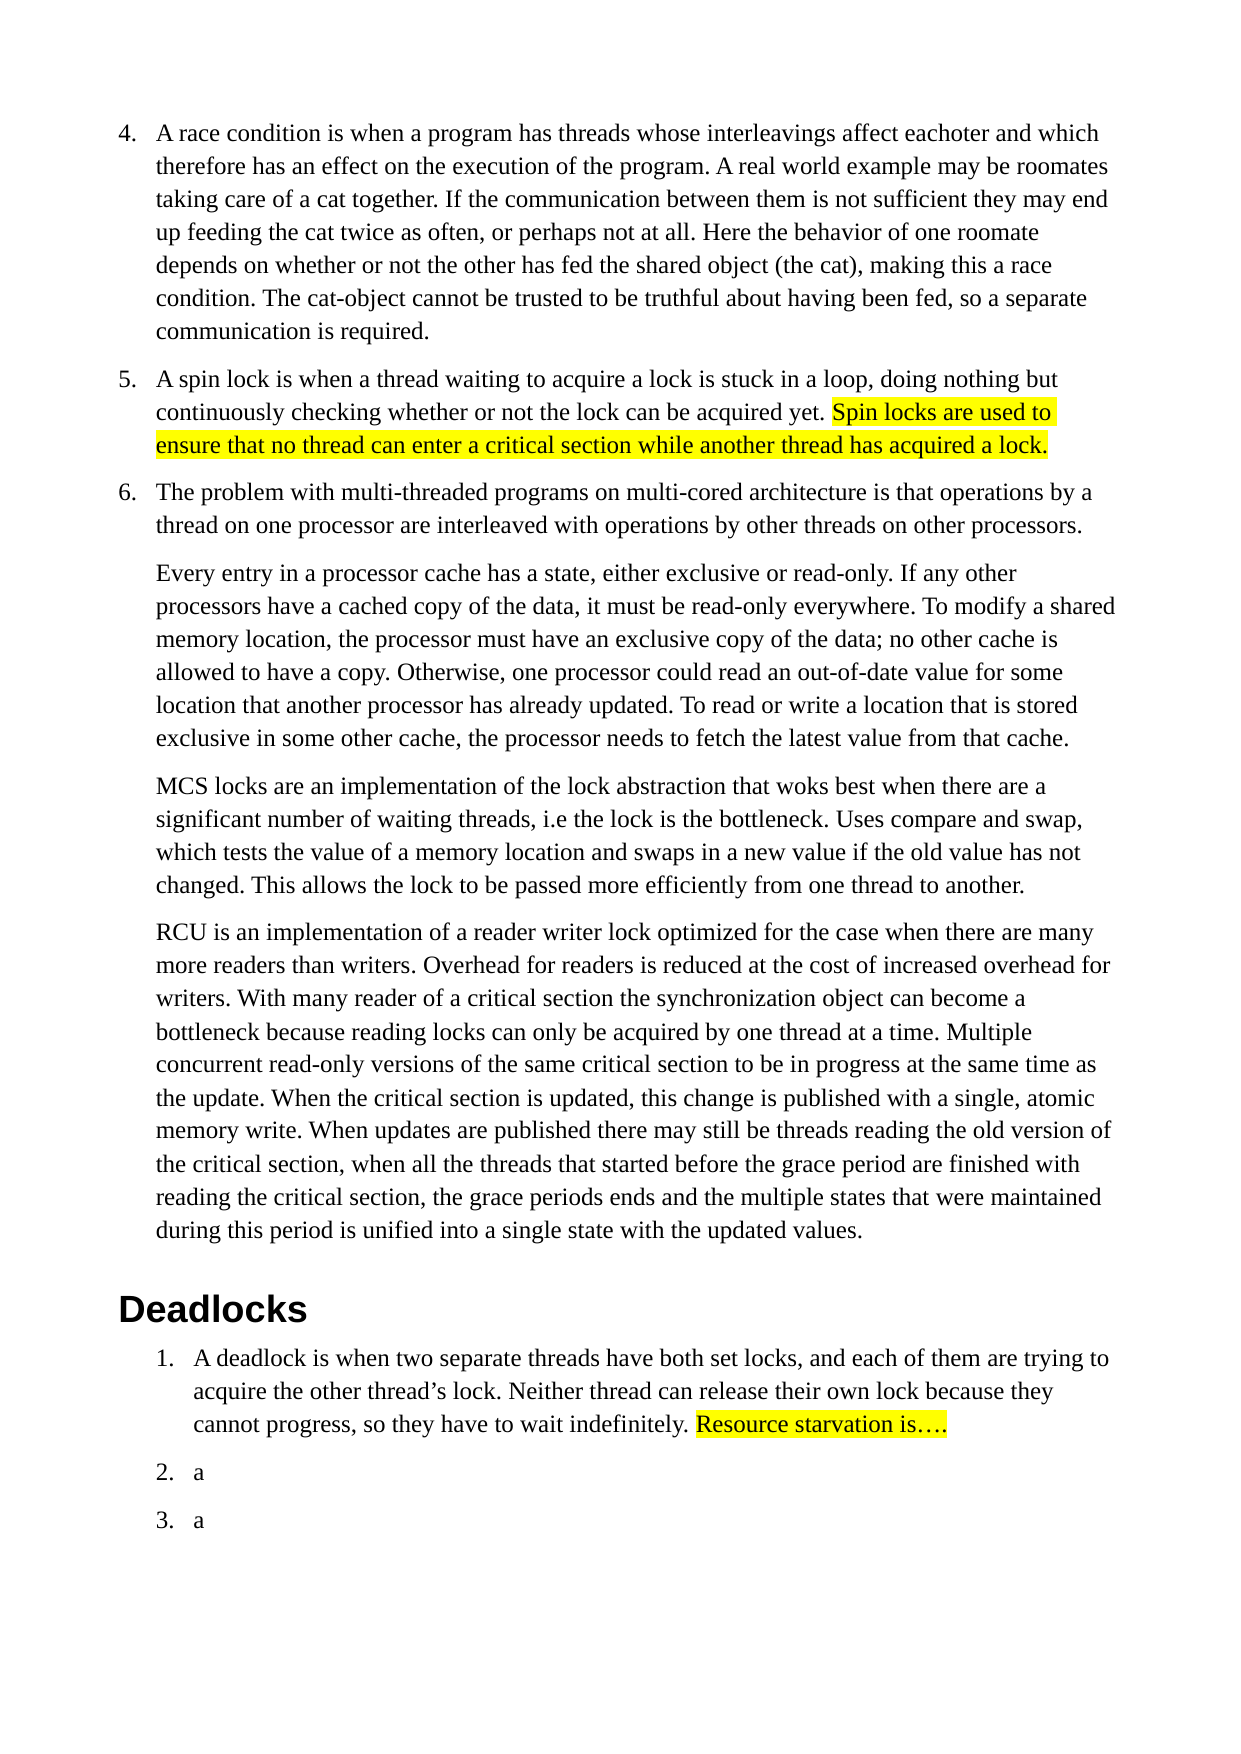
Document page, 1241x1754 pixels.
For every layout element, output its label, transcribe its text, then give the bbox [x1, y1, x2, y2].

list RCU is an implementation of a reader writer lock optimized for the case when there are many more readers than writers. Overhead for readers is reduced at the cost of increased overhead for writers. With many reader of a critical section the synchronization object can become a bottleneck because reading locks can only be acquired by one thread at a time. Multiple concurrent read-only versions of the same critical section to be in progress at the same time as the update. When the critical section is updated, this change is published with a single, atomic memory write. When updates are published there may still be threads reading the old version of the critical section, when all the threads that started before the grace period are finished with reading the critical section, the grace periods ends and the multiple states that were maintained during this period is unified into a single state with the updated values. [118, 917, 1122, 1243]
list The problem with multi-threaded programs on multi-cored architecture is that operations by a thread on one processor are interleaved with operations by other threads on other processors. [118, 477, 1122, 539]
subtitle Deadlocks [118, 1287, 1122, 1331]
list A deadlock is when two separate threads have both set locks, and each of them are trying to acquire the other thread’s lock. Neither thread can release their own lock because they cannot progress, so they have to wait indefinitely. Resource starvation is…. [156, 1343, 1122, 1438]
list a [156, 1457, 1122, 1486]
list a [156, 1505, 1122, 1533]
list MCS locks are an implementation of the lock abstraction that woks best when there are a significant number of waiting threads, i.e the lock is the bottleneck. Uses compare and swap, which tests the value of a memory location and swaps in a new value if the old value has not changed. This allows the lock to be passed more efficiently from one thread to another. [118, 771, 1122, 899]
list A race condition is when a program has threads whose interleavings affect eachoter and which therefore has an effect on the execution of the program. A real world example may be roomates taking care of a cat together. If the communication between them is not sufficient they may end up feeding the cat twice as often, or perhaps not at all. Here the behavior of one roomate depends on whether or not the other has fed the shared object (the cat), making this a race condition. The cat-object cannot be trusted to be truthful about having been fed, so a separate communication is required. [118, 118, 1122, 345]
list Every entry in a processor cache has a state, either exclusive or read-only. If any other processors have a cached copy of the data, it must be read-only everywhere. To modify a shared memory location, the processor must have an exclusive copy of the data; no other cache is allowed to have a copy. Otherwise, one processor could read an out-of-date value for some location that another processor has already updated. To read or write a location that is stored exclusive in some other cache, the processor needs to fetch the latest value from that cache. [118, 558, 1122, 752]
list A spin lock is when a thread waiting to acquire a lock is stuck in a loop, doing nothing but continuously checking whether or not the lock can be acquired yet. Spin locks are used to ensure that no thread can enter a critical section while another thread has acquired a lock. [118, 364, 1122, 459]
